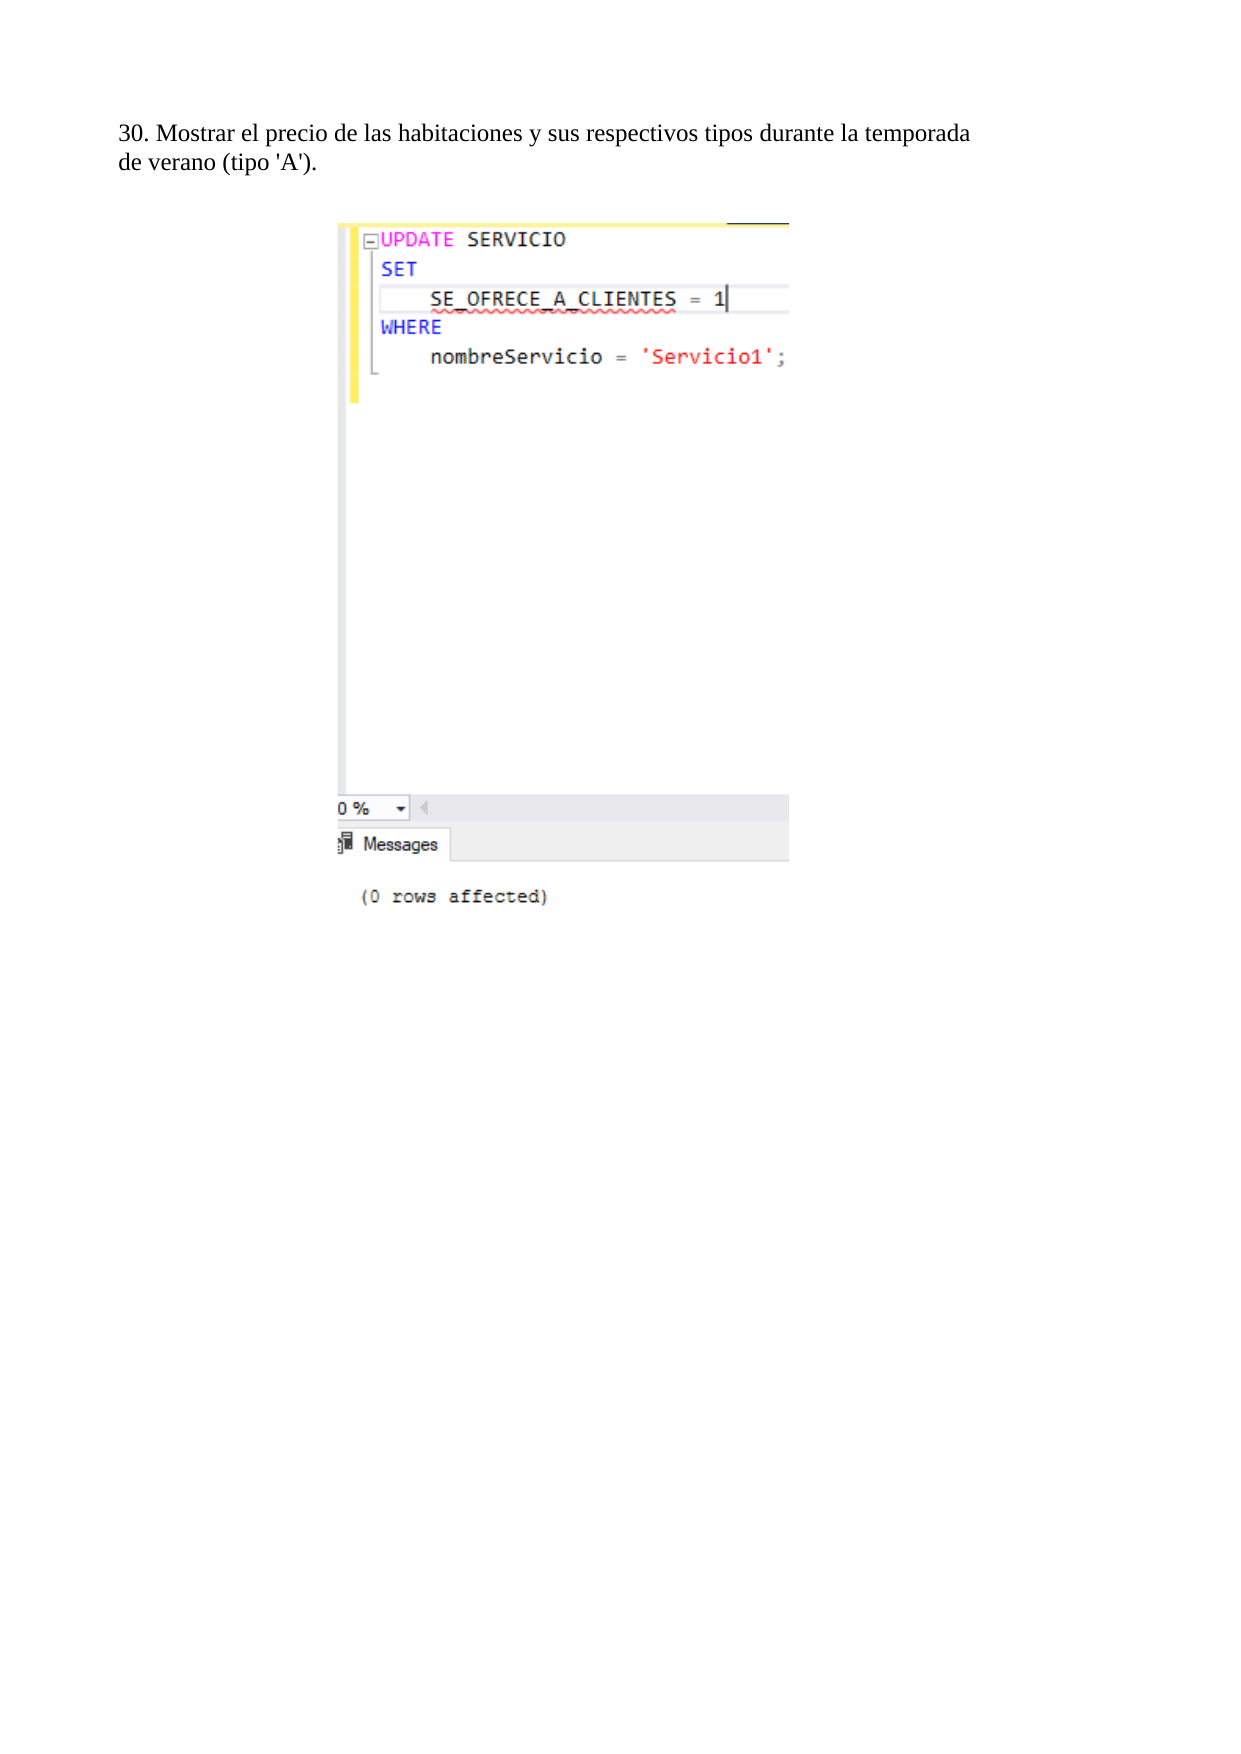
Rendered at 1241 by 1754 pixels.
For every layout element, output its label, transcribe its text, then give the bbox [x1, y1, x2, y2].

text de verano (tipo 'A'). [118, 147, 1122, 176]
text 30. Mostrar el precio de las habitaciones y sus respectivos tipos durante la temporada [118, 118, 1122, 147]
picture [337, 223, 790, 923]
